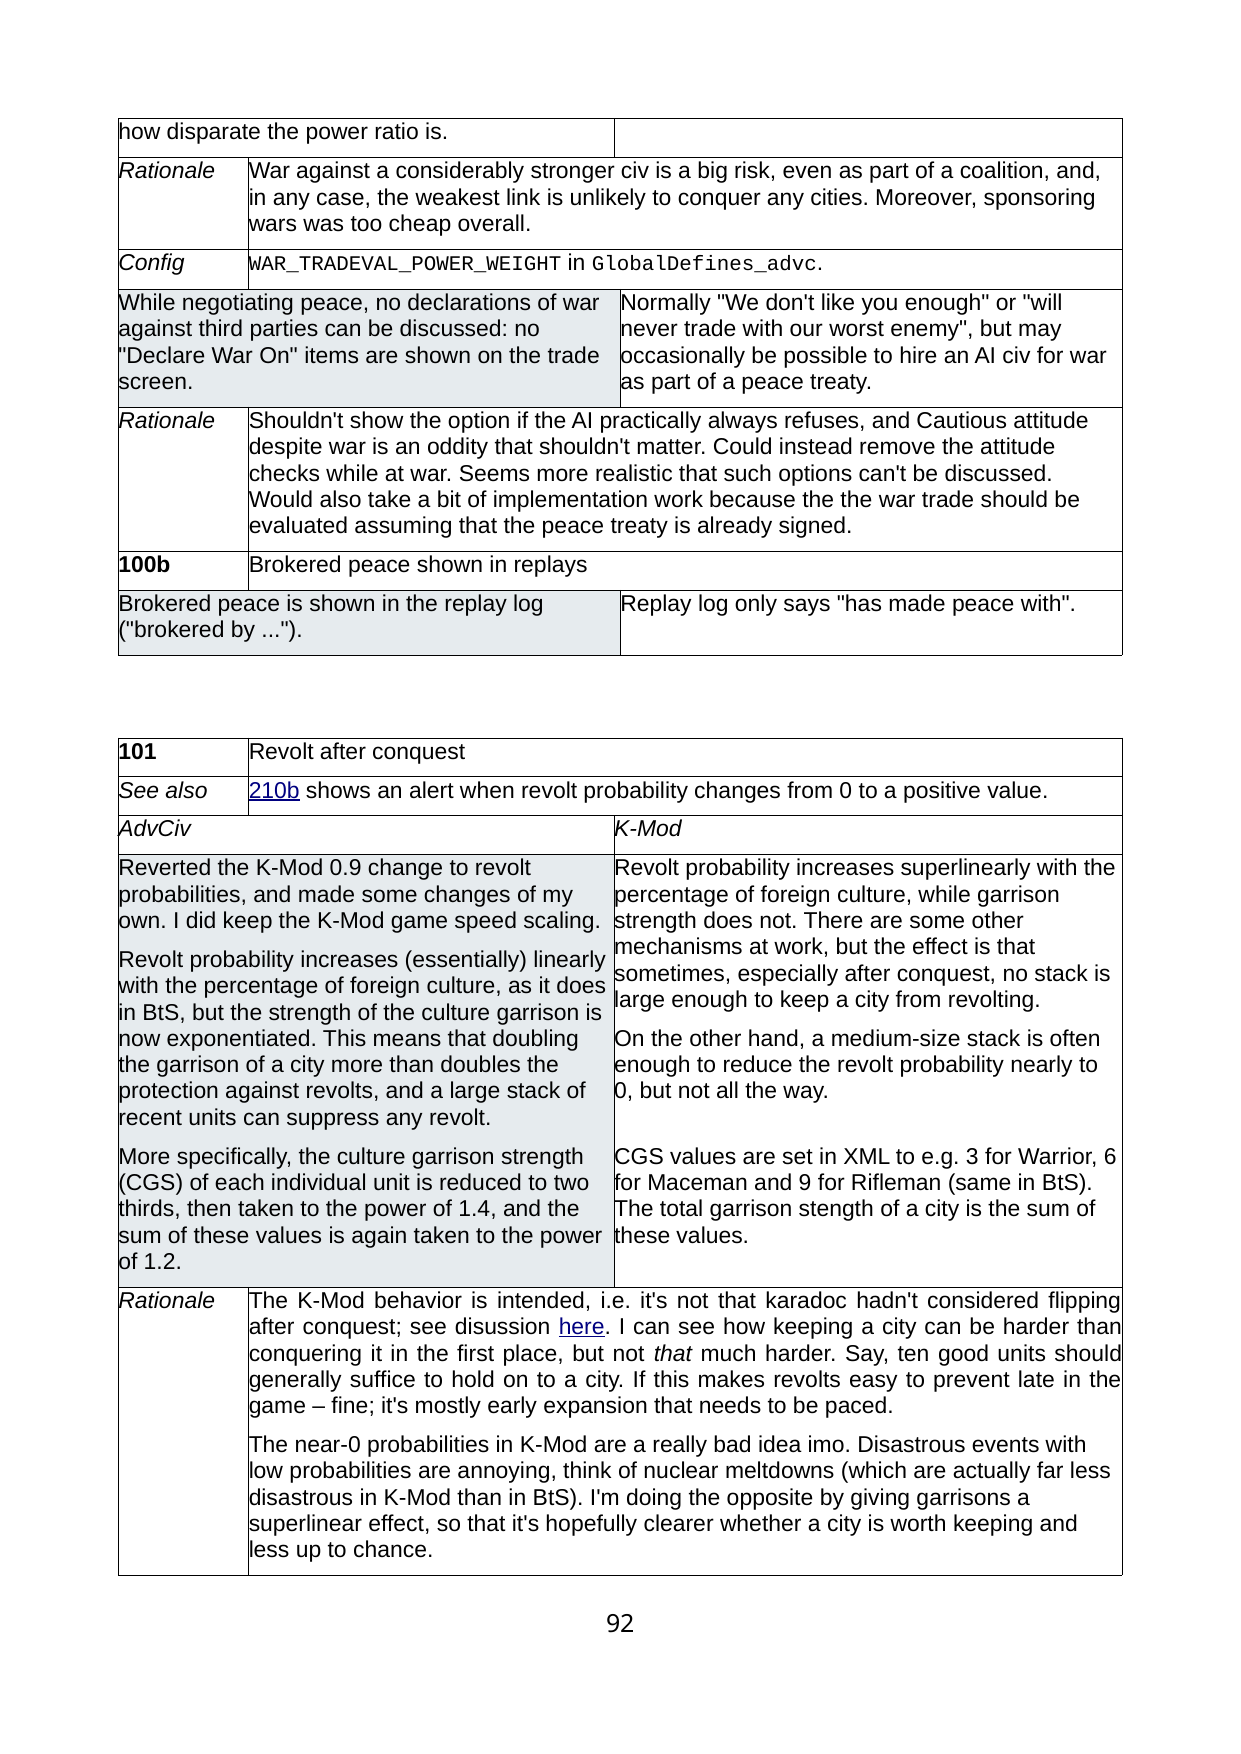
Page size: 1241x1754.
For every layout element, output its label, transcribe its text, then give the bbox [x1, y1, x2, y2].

table_cell Config [119, 250, 248, 289]
table_cell WAR_TRADEVAL_POWER_WEIGHT in GlobalDefines_advc. [249, 250, 1122, 289]
table_cell The K-Mod behavior is intended, i.e. it's not that karadoc hadn't considered flipping after conquest; see disussion here. I can see how keeping a city can be harder than conquering it in the first place, but not that much harder. Say, ten good units should generally suffice to hold on to a city. If this makes revolts easy to prevent late in the game – fine; it's mostly early expansion that needs to be paced. The near-0 probabilities in K-Mod are a really bad idea imo. Disastrous events with low probabilities are annoying, think of nuclear meltdowns (which are actually far less disastrous in K-Mod than in BtS). I'm doing the opposite by giving garrisons a superlinear effect, so that it's hopefully clearer whether a city is worth keeping and less up to chance. [249, 1288, 1122, 1575]
table_cell Rationale [119, 408, 248, 551]
table_cell Rationale [119, 158, 248, 248]
table_cell [615, 119, 1122, 157]
table_cell War against a considerably stronger civ is a big risk, even as part of a coalition, and, in any case, the weakest link is unlikely to conquer any cities. Moreover, sponsoring wars was too cheap overall. [249, 158, 1122, 248]
table_cell Normally "We don't like you enough" or "will never trade with our worst enemy", but may occasionally be possible to hire an AI civ for war as part of a peace treaty. [621, 290, 1122, 407]
table_header Revolt after conquest [249, 739, 1122, 776]
table_cell While negotiating peace, no declarations of war against third parties can be discussed: no "Declare War On" items are shown on the trade screen. [119, 290, 620, 407]
table_cell See also [119, 777, 248, 815]
table_cell Shouldn't show the option if the AI practically always refuses, and Cautious attitude despite war is an oddity that shouldn't matter. Could instead remove the attitude checks while at war. Seems more realistic that such options can't be discussed. Would also take a bit of implementation work because the the war trade should be evaluated assuming that the peace treaty is already signed. [249, 408, 1122, 551]
table_cell Revolt probability increases superlinearly with the percentage of foreign culture, while garrison strength does not. There are some other mechanisms at work, but the effect is that sometimes, especially after conquest, no stack is large enough to keep a city from revolting. On the other hand, a medium-size stack is often enough to reduce the revolt probability nearly to 0, but not all the way. CGS values are set in XML to e.g. 3 for Warrior, 6 for Maceman and 9 for Rifleman (same in BtS). The total garrison stength of a city is the sum of these values. [615, 855, 1122, 1287]
table_header 101 [119, 739, 248, 776]
table_cell 210b shows an alert when revolt probability changes from 0 to a positive value. [249, 777, 1122, 815]
table_cell Replay log only says "has made peace with". [621, 591, 1122, 655]
table_cell 100b [119, 552, 248, 590]
table_cell Brokered peace shown in replays [249, 552, 1122, 590]
table_cell K-Mod [615, 816, 1122, 854]
table_cell Brokered peace is shown in the replay log ("brokered by ..."). [119, 591, 620, 655]
table_cell AdvCiv [119, 816, 614, 854]
table_cell Reverted the K-Mod 0.9 change to revolt probabilities, and made some changes of my own. I did keep the K-Mod game speed scaling. Revolt probability increases (essentially) linearly with the percentage of foreign culture, as it does in BtS, but the strength of the culture garrison is now exponentiated. This means that doubling the garrison of a city more than doubles the protection against revolts, and a large stack of recent units can suppress any revolt. More specifically, the culture garrison strength (CGS) of each individual unit is reduced to two thirds, then taken to the power of 1.4, and the sum of these values is again taken to the power of 1.2. [119, 855, 614, 1287]
table_cell Rationale [119, 1288, 248, 1575]
table_cell how disparate the power ratio is. [119, 119, 614, 157]
